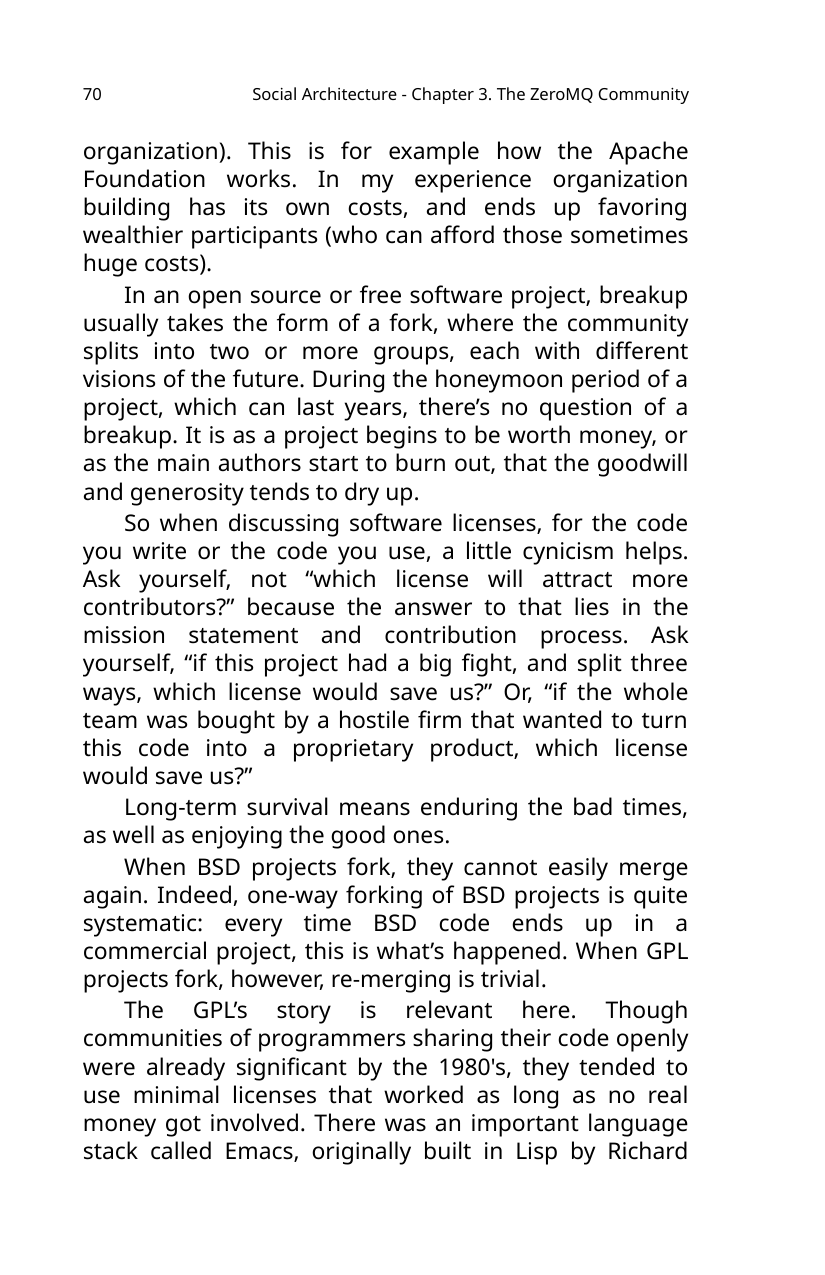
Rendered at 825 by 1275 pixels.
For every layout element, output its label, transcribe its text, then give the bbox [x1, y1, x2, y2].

text In an open source or free software project, breakup usually takes the form of a fork, where the community splits into two or more groups, each with different visions of the future. During the honeymoon period of a project, which can last years, there’s no question of a breakup. It is as a project begins to be worth money, or as the main authors start to burn out, that the goodwill and generosity tends to dry up. [83, 279, 689, 507]
text When BSD projects fork, they cannot easily merge again. Indeed, one-way forking of BSD projects is quite systematic: every time BSD code ends up in a commercial project, this is what’s happened. When GPL projects fork, however, re-merging is trivial. [83, 851, 689, 994]
text organization). This is for example how the Apache Foundation works. In my experience organization building has its own costs, and ends up favoring wealthier participants (who can afford those sometimes huge costs). [83, 135, 689, 279]
text The GPL’s story is relevant here. Though communities of programmers sharing their code openly were already significant by the 1980's, they tended to use minimal licenses that worked as long as no real money got involved. There was an important language stack called Emacs, originally built in Lisp by Richard [83, 994, 689, 1166]
text So when discussing software licenses, for the code you write or the code you use, a little cynicism helps. Ask yourself, not “which license will attract more contributors?” because the answer to that lies in the mission statement and contribution process. Ask yourself, “if this project had a big fight, and split three ways, which license would save us?” Or, “if the whole team was bought by a hostile firm that wanted to turn this code into a proprietary product, which license would save us?” [83, 507, 689, 791]
text Long-term survival means enduring the bad times, as well as enjoying the good ones. [83, 791, 689, 851]
